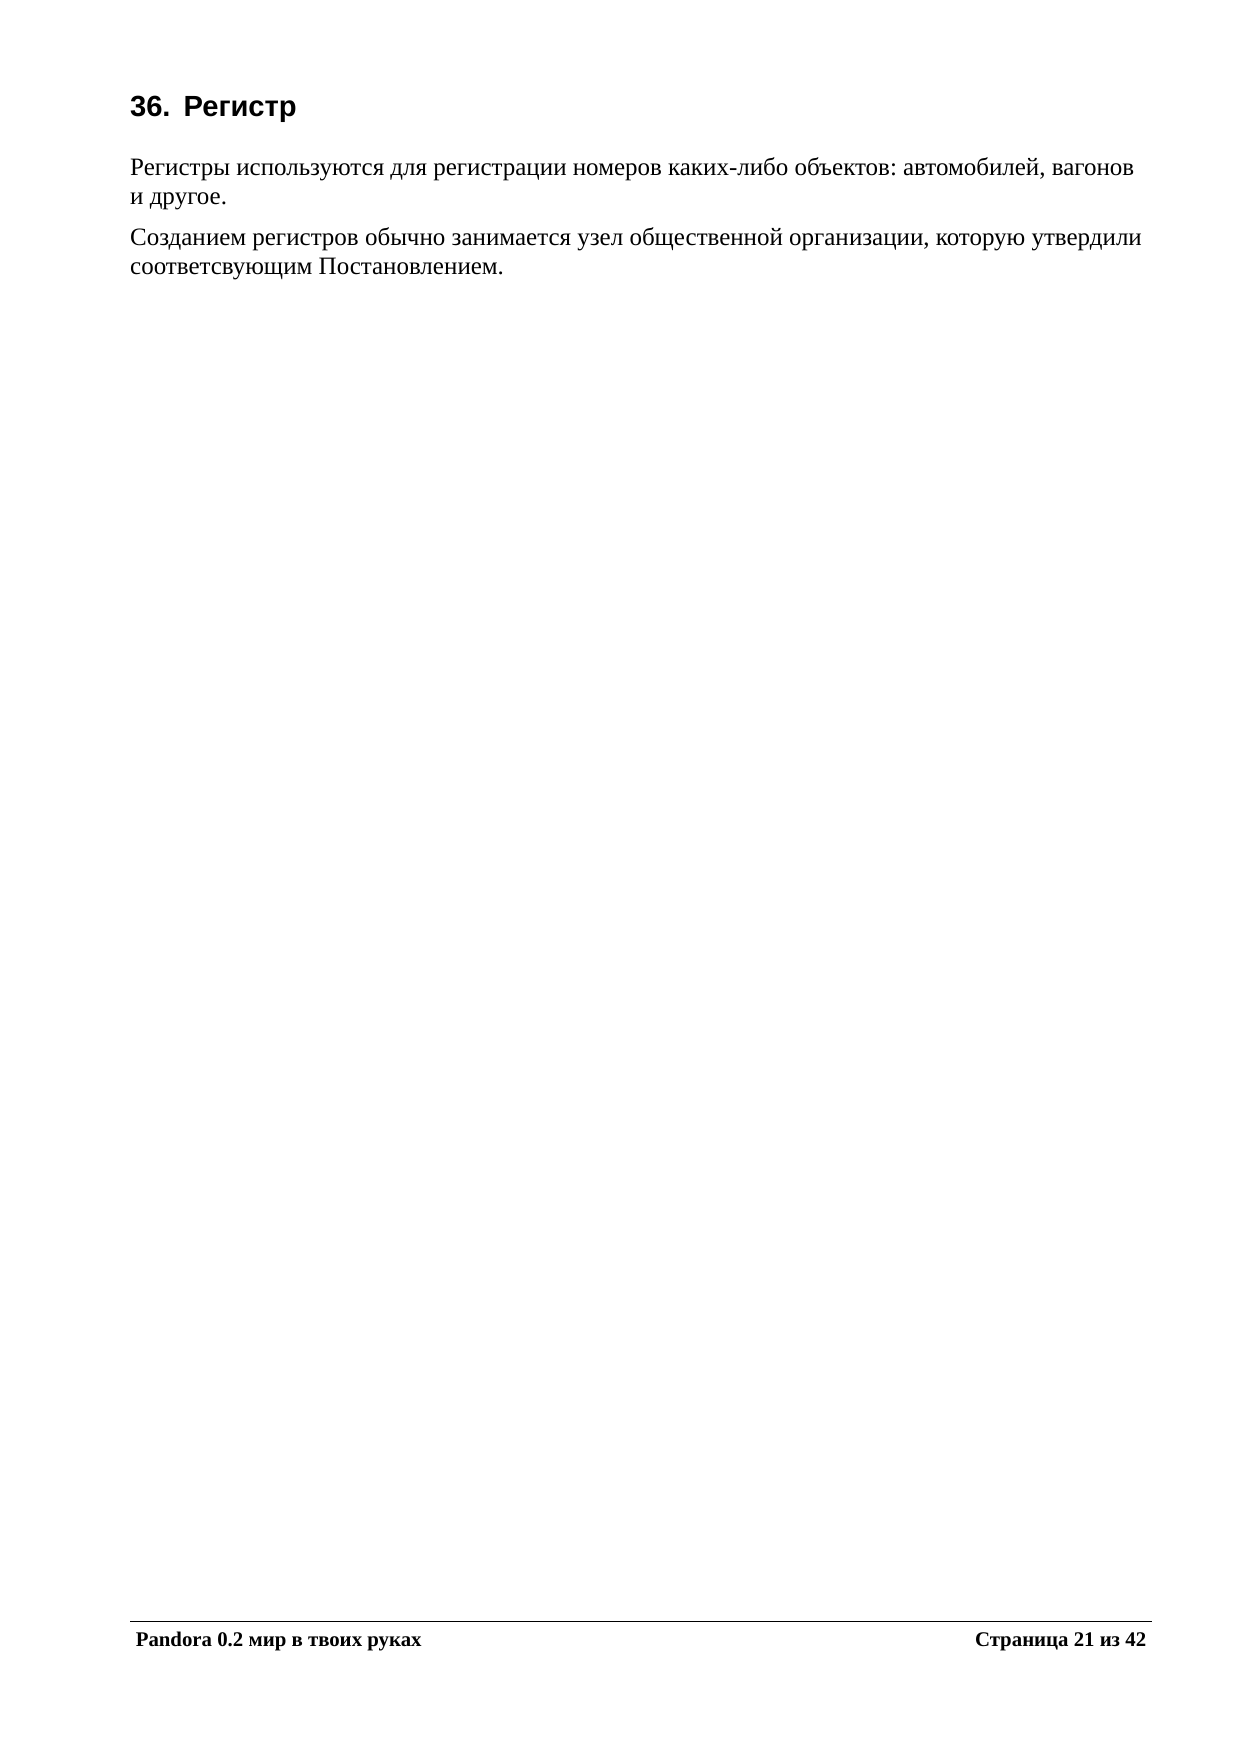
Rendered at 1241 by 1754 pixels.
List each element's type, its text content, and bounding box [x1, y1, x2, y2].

subtitle Регистр [130, 88, 1152, 122]
text Регистры используются для регистрации номеров каких-либо объектов: автомобилей, вагонов и другое. [130, 152, 1152, 210]
text Созданием регистров обычно занимается узел общественной организации, которую утвердили соответсвующим Постановлением. [130, 222, 1152, 280]
